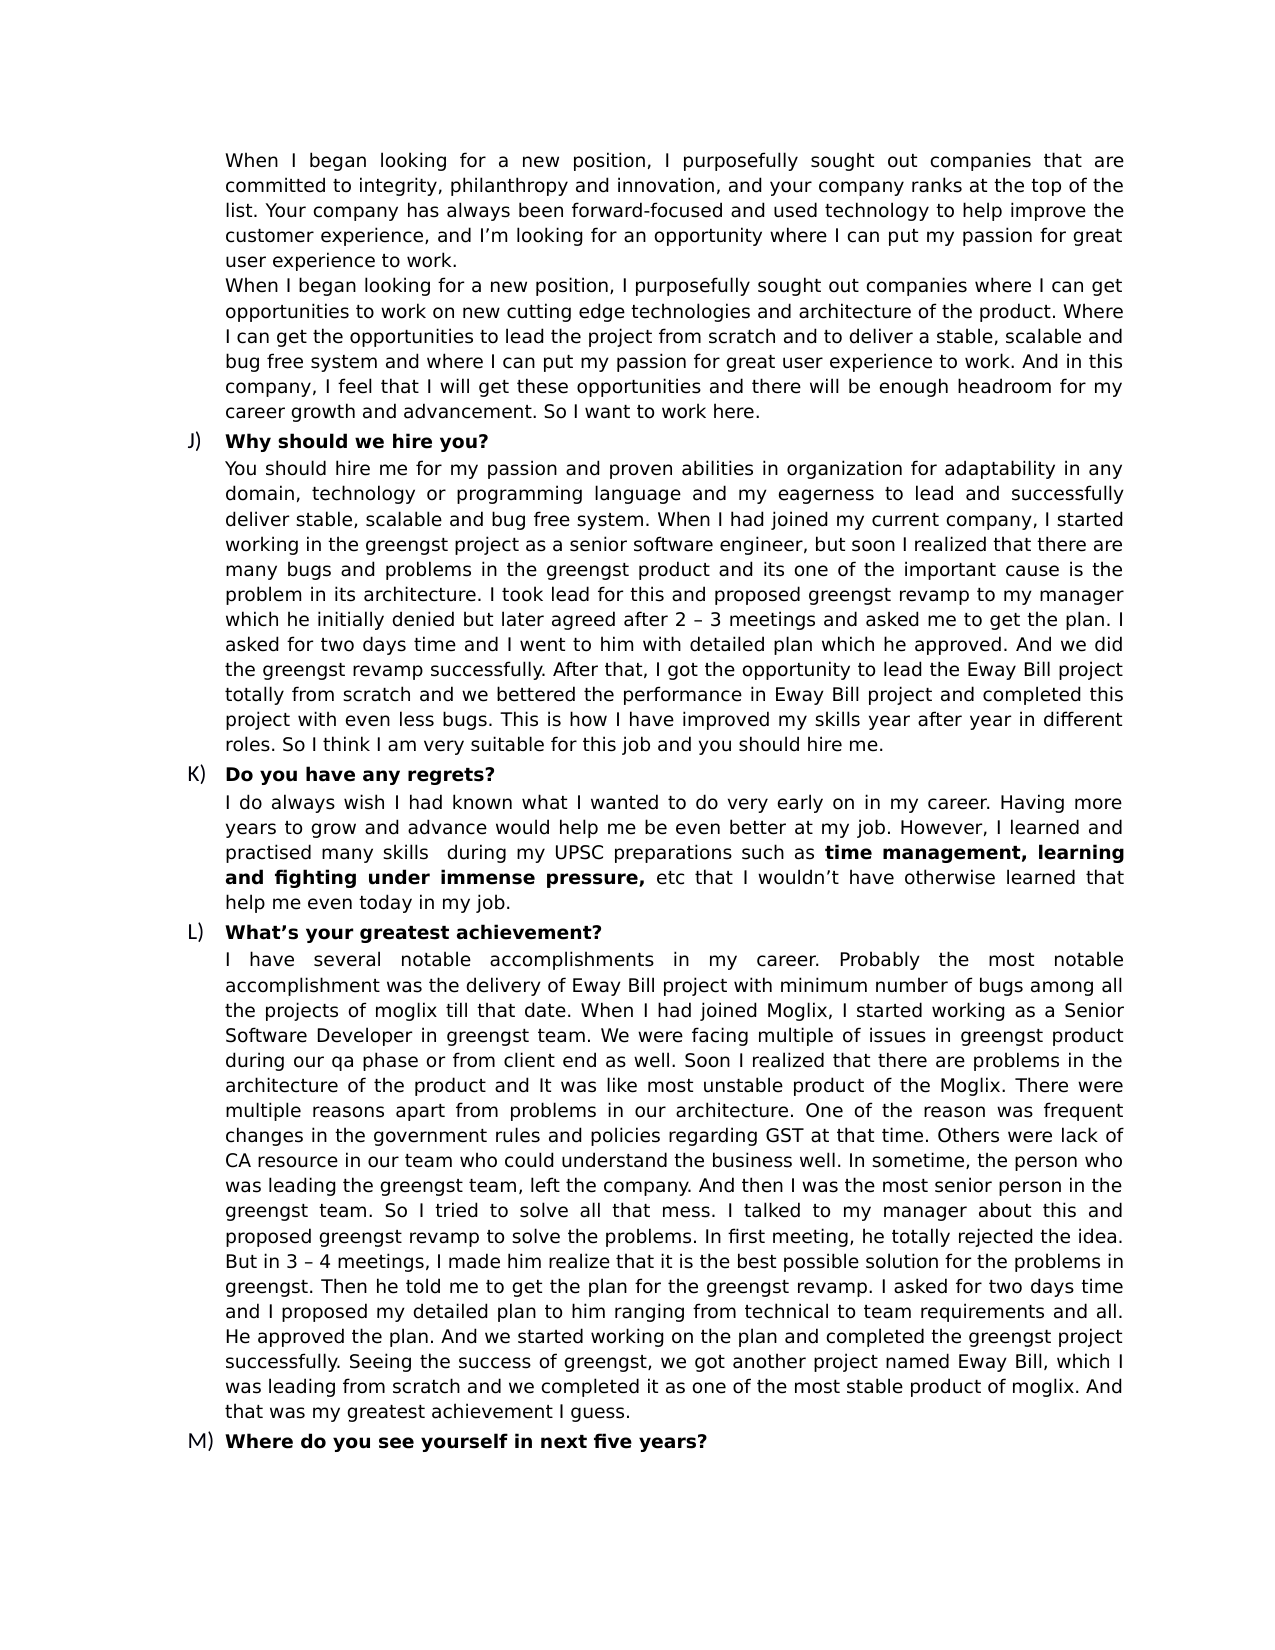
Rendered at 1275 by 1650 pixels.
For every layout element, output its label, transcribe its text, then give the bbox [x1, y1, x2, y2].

list Do you have any regrets? [187, 759, 1125, 788]
list When I began looking for a new position, I purposefully sought out companies that are committed to integrity, philanthropy and innovation, and your company ranks at the top of the list. Your company has always been forward-focused and used technology to help improve the customer experience, and I’m looking for an opportunity where I can put my passion for great user experience to work. [187, 150, 1125, 272]
list I do always wish I had known what I wanted to do very early on in my career. Having more years to grow and advance would help me be even better at my job. However, I learned and practised many skills during my UPSC preparations such as time management, learning and fighting under immense pressure, etc that I wouldn’t have otherwise learned that help me even today in my job. [187, 792, 1125, 914]
list What’s your greatest achievement? [187, 917, 1125, 945]
list You should hire me for my passion and proven abilities in organization for adaptability in any domain, technology or programming language and my eagerness to lead and successfully deliver stable, scalable and bug free system. When I had joined my current company, I started working in the greengst project as a senior software engineer, but soon I realized that there are many bugs and problems in the greengst product and its one of the important cause is the problem in its architecture. I took lead for this and proposed greengst revamp to my manager which he initially denied but later agreed after 2 – 3 meetings and asked me to get the plan. I asked for two days time and I went to him with detailed plan which he approved. And we did the greengst revamp successfully. After that, I got the opportunity to lead the Eway Bill project totally from scratch and we bettered the performance in Eway Bill project and completed this project with even less bugs. This is how I have improved my skills year after year in different roles. So I think I am very suitable for this job and you should hire me. [187, 458, 1125, 756]
list I have several notable accomplishments in my career. Probably the most notable accomplishment was the delivery of Eway Bill project with minimum number of bugs among all the projects of moglix till that date. When I had joined Moglix, I started working as a Senior Software Developer in greengst team. We were facing multiple of issues in greengst product during our qa phase or from client end as well. Soon I realized that there are problems in the architecture of the product and It was like most unstable product of the Moglix. There were multiple reasons apart from problems in our architecture. One of the reason was frequent changes in the government rules and policies regarding GST at that time. Others were lack of CA resource in our team who could understand the business well. In sometime, the person who was leading the greengst team, left the company. And then I was the most senior person in the greengst team. So I tried to solve all that mess. I talked to my manager about this and proposed greengst revamp to solve the problems. In first meeting, he totally rejected the idea. But in 3 – 4 meetings, I made him realize that it is the best possible solution for the problems in greengst. Then he told me to get the plan for the greengst revamp. I asked for two days time and I proposed my detailed plan to him ranging from technical to team requirements and all. He approved the plan. And we started working on the plan and completed the greengst project successfully. Seeing the success of greengst, we got another project named Eway Bill, which I was leading from scratch and we completed it as one of the most stable product of moglix. And that was my greatest achievement I guess. [187, 949, 1125, 1423]
list Why should we hire you? [187, 426, 1125, 454]
list Where do you see yourself in next five years? [187, 1426, 1125, 1454]
list When I began looking for a new position, I purposefully sought out companies where I can get opportunities to work on new cutting edge technologies and architecture of the product. Where I can get the opportunities to lead the project from scratch and to deliver a stable, scalable and bug free system and where I can put my passion for great user experience to work. And in this company, I feel that I will get these opportunities and there will be enough headroom for my career growth and advancement. So I want to work here. [187, 276, 1125, 423]
